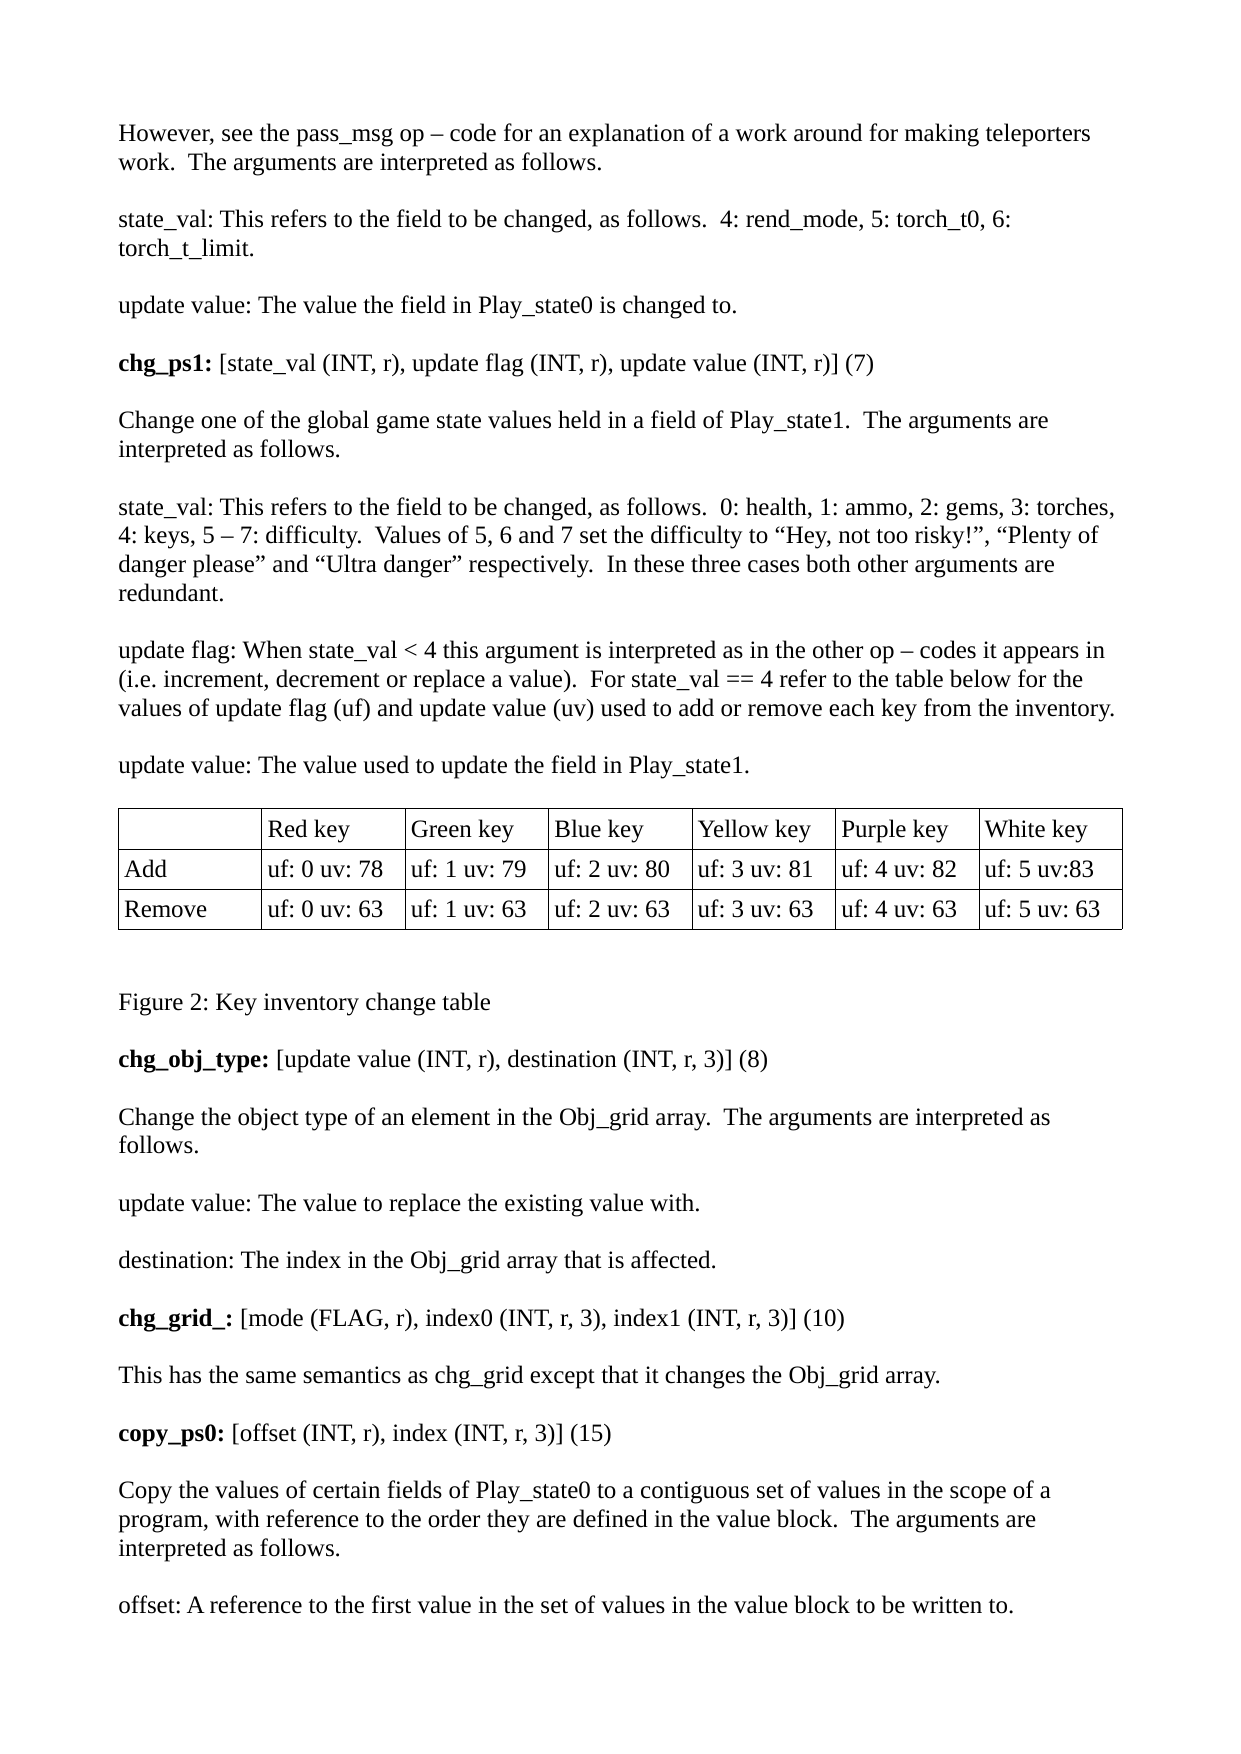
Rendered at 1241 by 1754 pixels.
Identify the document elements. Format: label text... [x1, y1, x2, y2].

table_cell uf: 2 uv: 63 [549, 890, 692, 929]
table_cell uf: 5 uv:83 [980, 850, 1122, 889]
text copy_ps0: [offset (INT, r), index (INT, r, 3)] (15) [118, 1418, 1122, 1447]
table_cell uf: 4 uv: 82 [836, 850, 979, 889]
text state_val: This refers to the field to be changed, as follows. 4: rend_mode, 5: torch_t0, 6: torch_t_limit. [118, 204, 1122, 262]
table_cell uf: 4 uv: 63 [836, 890, 979, 929]
table_cell uf: 3 uv: 63 [693, 890, 835, 929]
text destination: The index in the Obj_grid array that is affected. [118, 1245, 1122, 1274]
text Change the object type of an element in the Obj_grid array. The arguments are interpreted as follows. [118, 1102, 1122, 1159]
table_header White key [980, 809, 1122, 848]
text state_val: This refers to the field to be changed, as follows. 0: health, 1: ammo, 2: gems, 3: torches, 4: keys, 5 – 7: difficulty. Values of 5, 6 and 7 set the difficulty to “Hey, not too risky!”, “Plenty of danger please” and “Ultra danger” respectively. In these three cases both other arguments are redundant. [118, 492, 1122, 607]
table_cell uf: 1 uv: 63 [406, 890, 548, 929]
table_header Green key [406, 809, 548, 848]
table_header Purple key [836, 809, 979, 848]
table_header Yellow key [693, 809, 835, 848]
table_cell uf: 0 uv: 63 [262, 890, 405, 929]
table_header Red key [262, 809, 405, 848]
text chg_ps1: [state_val (INT, r), update flag (INT, r), update value (INT, r)] (7) [118, 348, 1122, 377]
text update flag: When state_val < 4 this argument is interpreted as in the other op – codes it appears in (i.e. increment, decrement or replace a value). For state_val == 4 refer to the table below for the values of update flag (uf) and update value (uv) used to add or remove each key from the inventory. [118, 636, 1122, 722]
table_cell uf: 1 uv: 79 [406, 850, 548, 889]
table_cell uf: 5 uv: 63 [980, 890, 1122, 929]
text update value: The value used to update the field in Play_state1. [118, 751, 1122, 779]
table_cell uf: 3 uv: 81 [693, 850, 835, 889]
table_cell uf: 0 uv: 78 [262, 850, 405, 889]
text Change one of the global game state values held in a field of Play_state1. The arguments are interpreted as follows. [118, 406, 1122, 463]
text update value: The value to replace the existing value with. [118, 1188, 1122, 1217]
text offset: A reference to the first value in the set of values in the value block to be written to. [118, 1590, 1122, 1619]
table_header Blue key [549, 809, 692, 848]
text update value: The value the field in Play_state0 is changed to. [118, 291, 1122, 319]
table_cell Remove [119, 890, 261, 929]
table_cell uf: 2 uv: 80 [549, 850, 692, 889]
table_header [119, 809, 261, 848]
text chg_obj_type: [update value (INT, r), destination (INT, r, 3)] (8) [118, 1044, 1122, 1073]
text However, see the pass_msg op – code for an explanation of a work around for making teleporters work. The arguments are interpreted as follows. [118, 118, 1122, 176]
table_cell Add [119, 850, 261, 889]
text Copy the values of certain fields of Play_state0 to a contiguous set of values in the scope of a program, with reference to the order they are defined in the value block. The arguments are interpreted as follows. [118, 1475, 1122, 1562]
text chg_grid_: [mode (FLAG, r), index0 (INT, r, 3), index1 (INT, r, 3)] (10) [118, 1303, 1122, 1332]
text This has the same semantics as chg_grid except that it changes the Obj_grid array. [118, 1360, 1122, 1389]
text Figure 2: Key inventory change table [118, 987, 1122, 1015]
